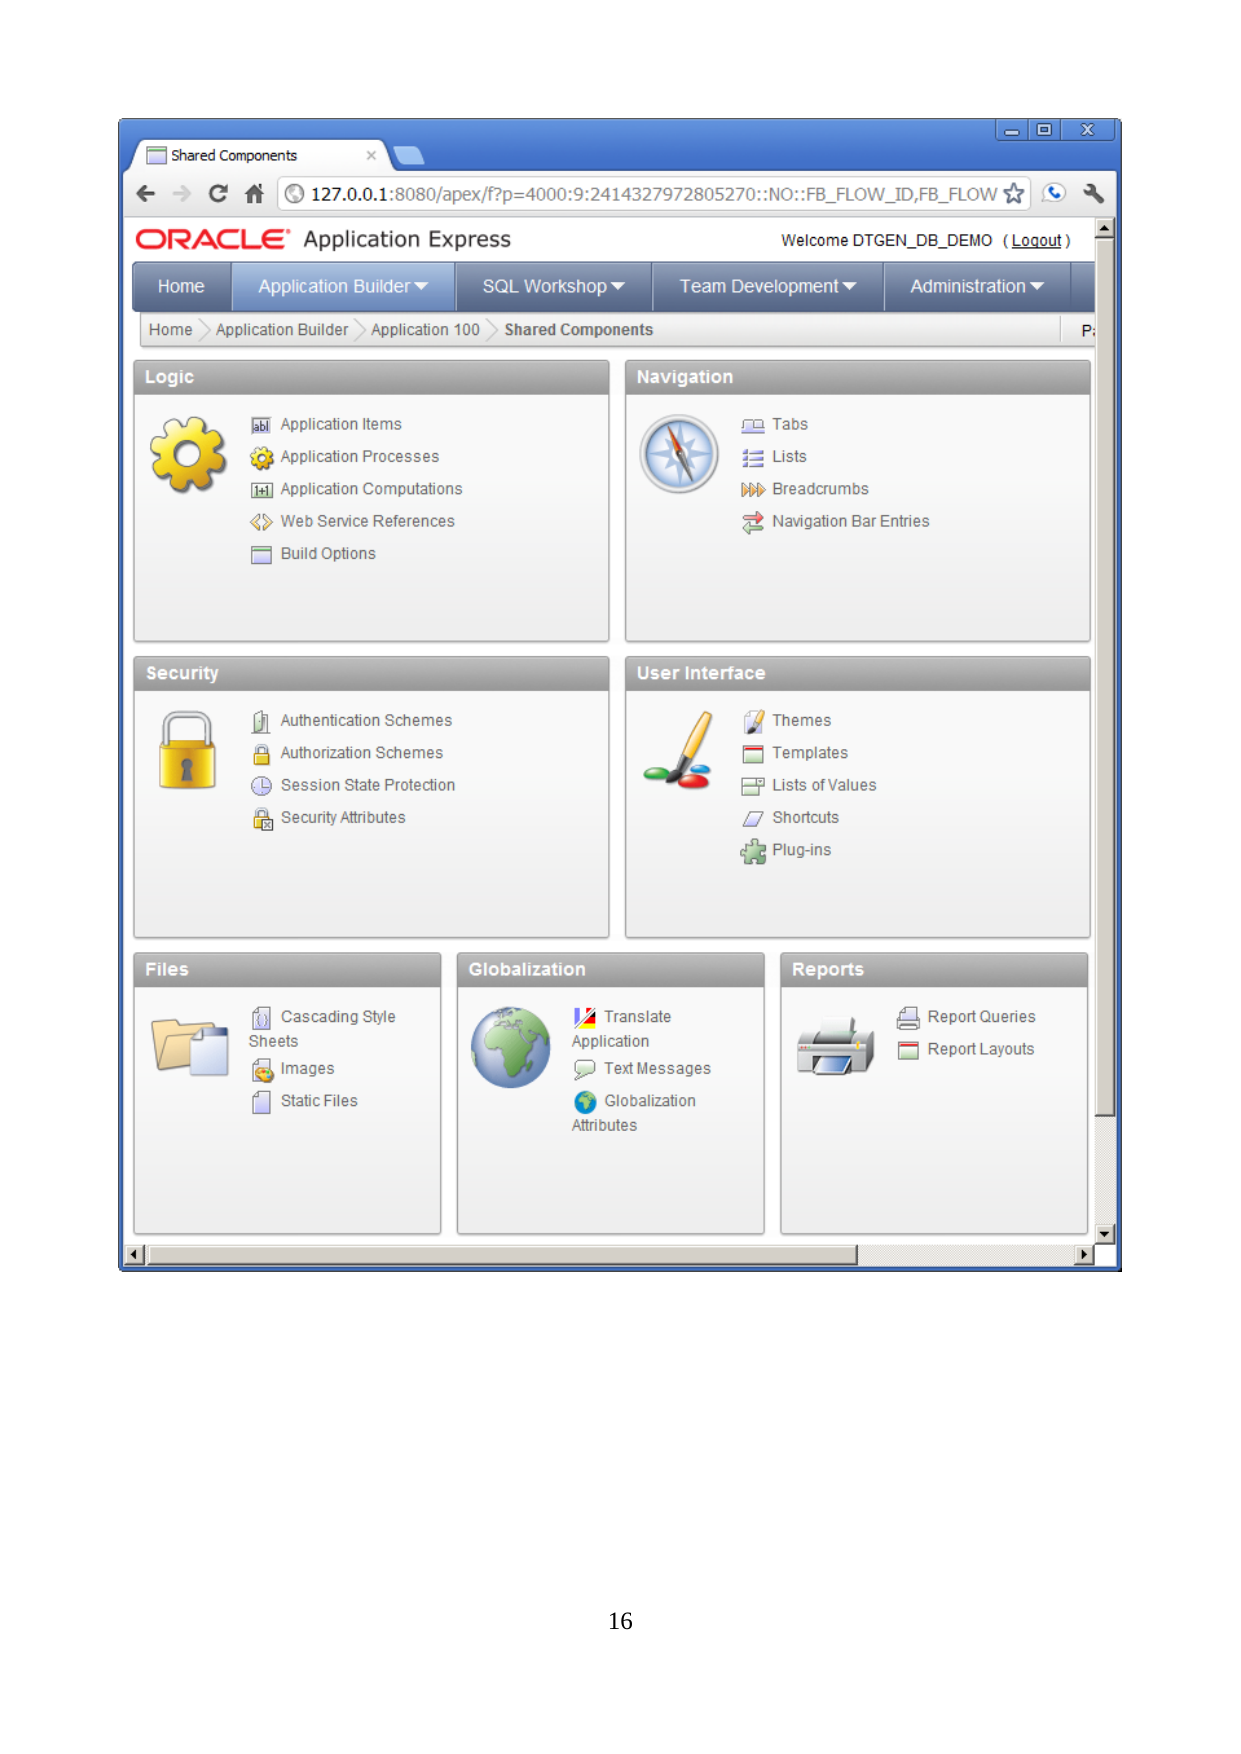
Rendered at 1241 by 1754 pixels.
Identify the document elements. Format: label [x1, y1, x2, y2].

picture [118, 118, 1122, 1272]
